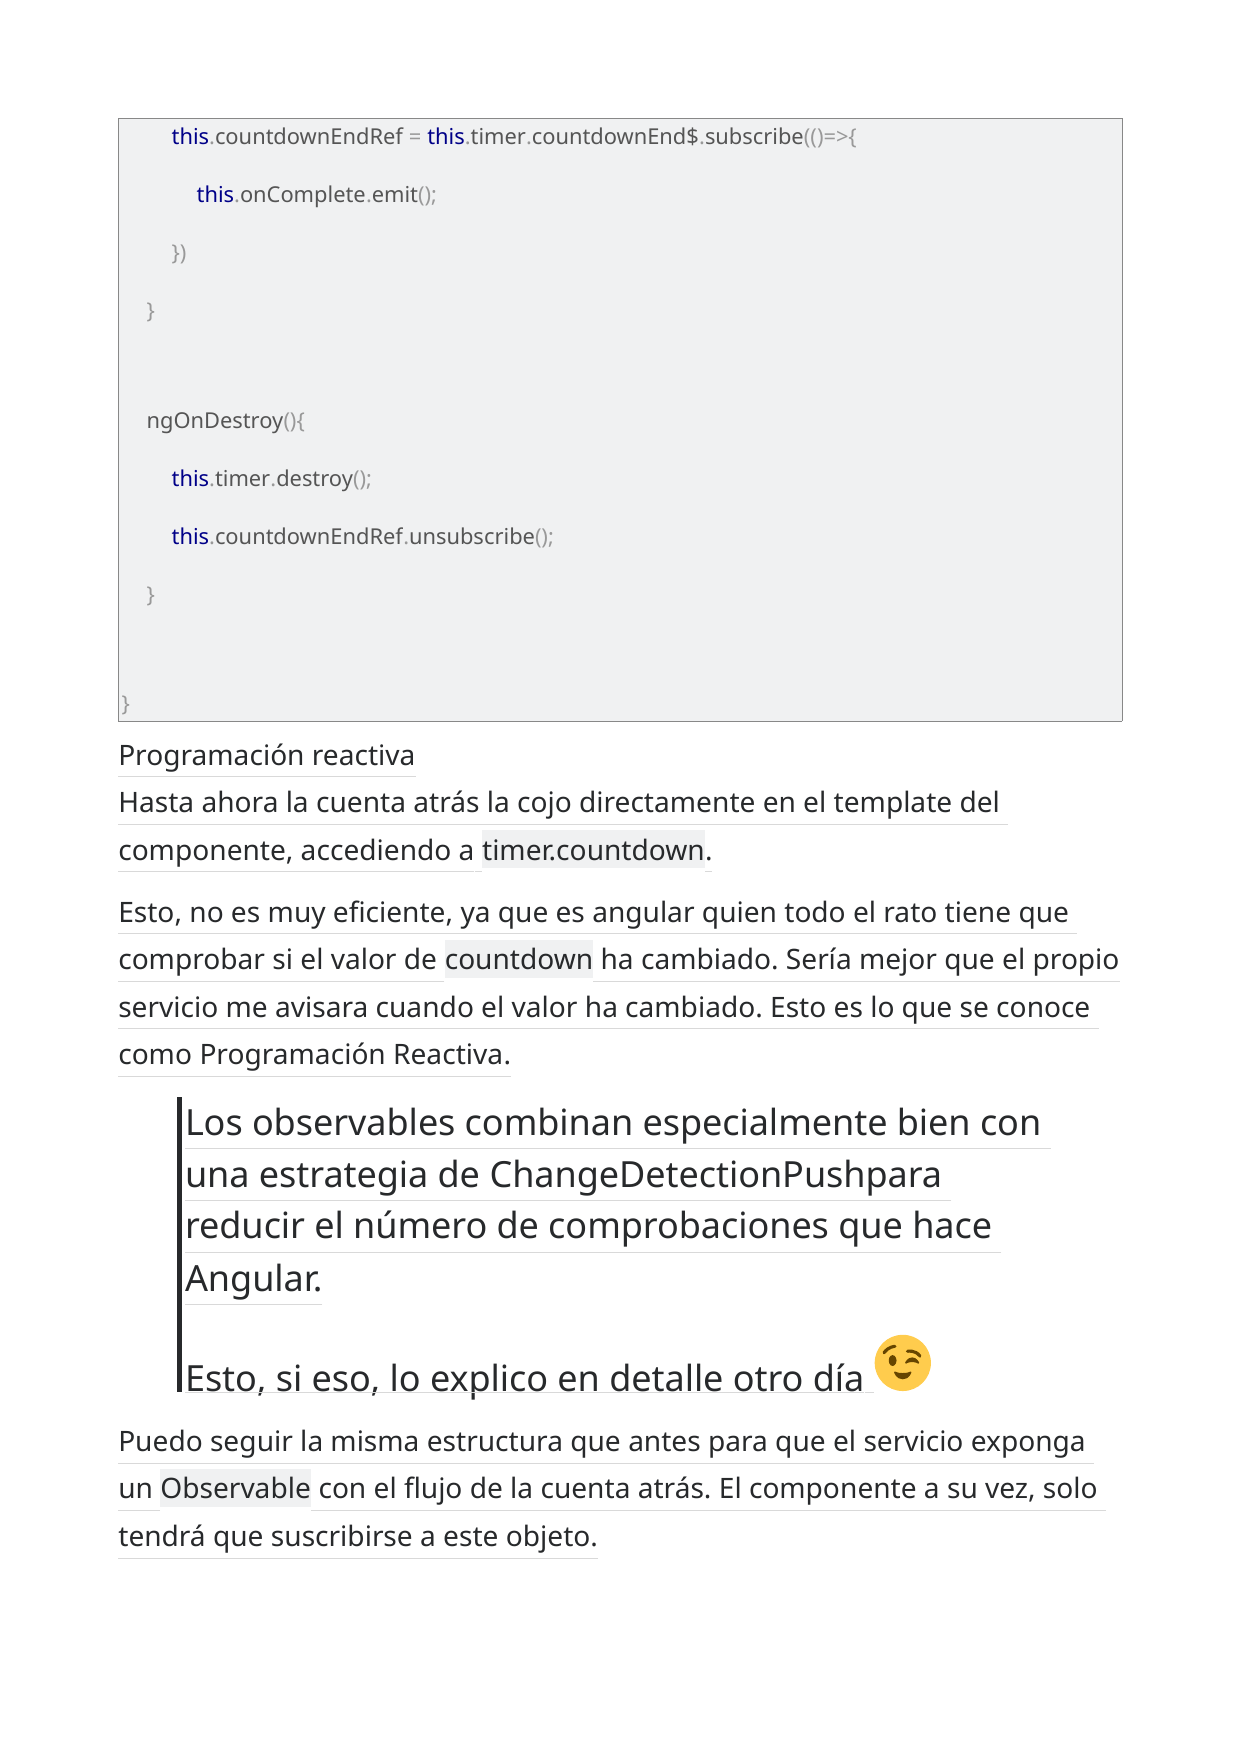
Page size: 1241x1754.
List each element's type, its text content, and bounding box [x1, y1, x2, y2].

text this.countdownEndRef = this.timer.countdownEnd$.subscribe(()=>{ [119, 119, 1122, 151]
text ngOnDestroy(){ [119, 402, 1122, 434]
text } [119, 575, 1122, 608]
text this.countdownEndRef.unsubscribe(); [119, 517, 1122, 550]
text [904, 1334, 1063, 1392]
text }) [119, 234, 1122, 267]
text this.onComplete.emit(); [119, 176, 1122, 209]
subtitle Programación reactiva [118, 735, 1122, 777]
text Puedo seguir la misma estructura que antes para que el servicio exponga un Observable con el flujo de la cuenta atrás. El componente a su vez, solo tendrá que suscribirse a este objeto. [118, 1421, 1122, 1558]
text this.timer.destroy(); [119, 459, 1122, 492]
text Esto, no es muy eficiente, ya que es angular quien todo el rato tiene que comprobar si el valor de countdown ha cambiado. Sería mejor que el propio servicio me avisara cuando el valor ha cambiado. Esto es lo que se conoce como Programación Reactiva. [118, 892, 1122, 1076]
text Hasta ahora la cuenta atrás la cojo directamente en el template del componente, accediendo a timer.countdown. [118, 782, 1122, 871]
text } [119, 292, 1122, 325]
text } [119, 685, 1122, 721]
text Esto, si eso, lo explico en detalle otro día [182, 1334, 901, 1392]
text Los observables combinan especialmente bien con una estrategia de ChangeDetectionPushpara reducir el número de comprobaciones que hace Angular. [182, 1097, 1063, 1304]
